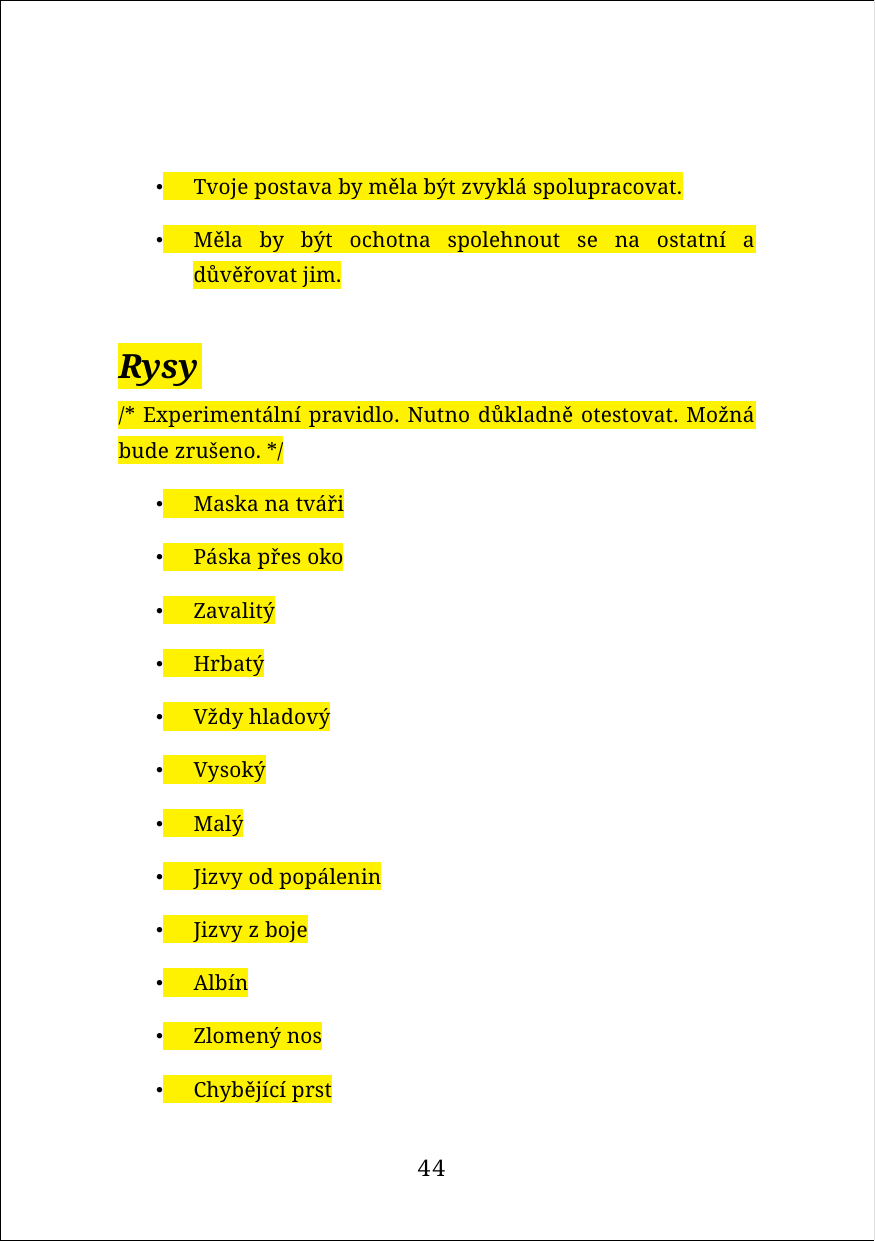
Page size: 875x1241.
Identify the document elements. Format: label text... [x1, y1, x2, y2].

list Jizvy z boje [156, 915, 756, 943]
list Chybějící prst [156, 1075, 756, 1103]
list Maska na tváři [156, 489, 756, 518]
list Malý [156, 809, 756, 837]
list Vždy hladový [156, 702, 756, 731]
list Tvoje postava by měla být zvyklá spolupracovat. [156, 172, 756, 200]
list Jizvy od popálenin [156, 862, 756, 890]
list Páska přes oko [156, 542, 756, 571]
subtitle Rysy [118, 343, 756, 389]
list Albín [156, 968, 756, 997]
list Zlomený nos [156, 1022, 756, 1050]
list Měla by být ochotna spolehnout se na ostatní a důvěřovat jim. [156, 225, 756, 289]
text /* Experimentální pravidlo. Nutno důkladně otestovat. Možná bude zrušeno. */ [118, 401, 756, 464]
list Vysoký [156, 755, 756, 784]
list Hrbatý [156, 649, 756, 677]
list Zavalitý [156, 596, 756, 624]
